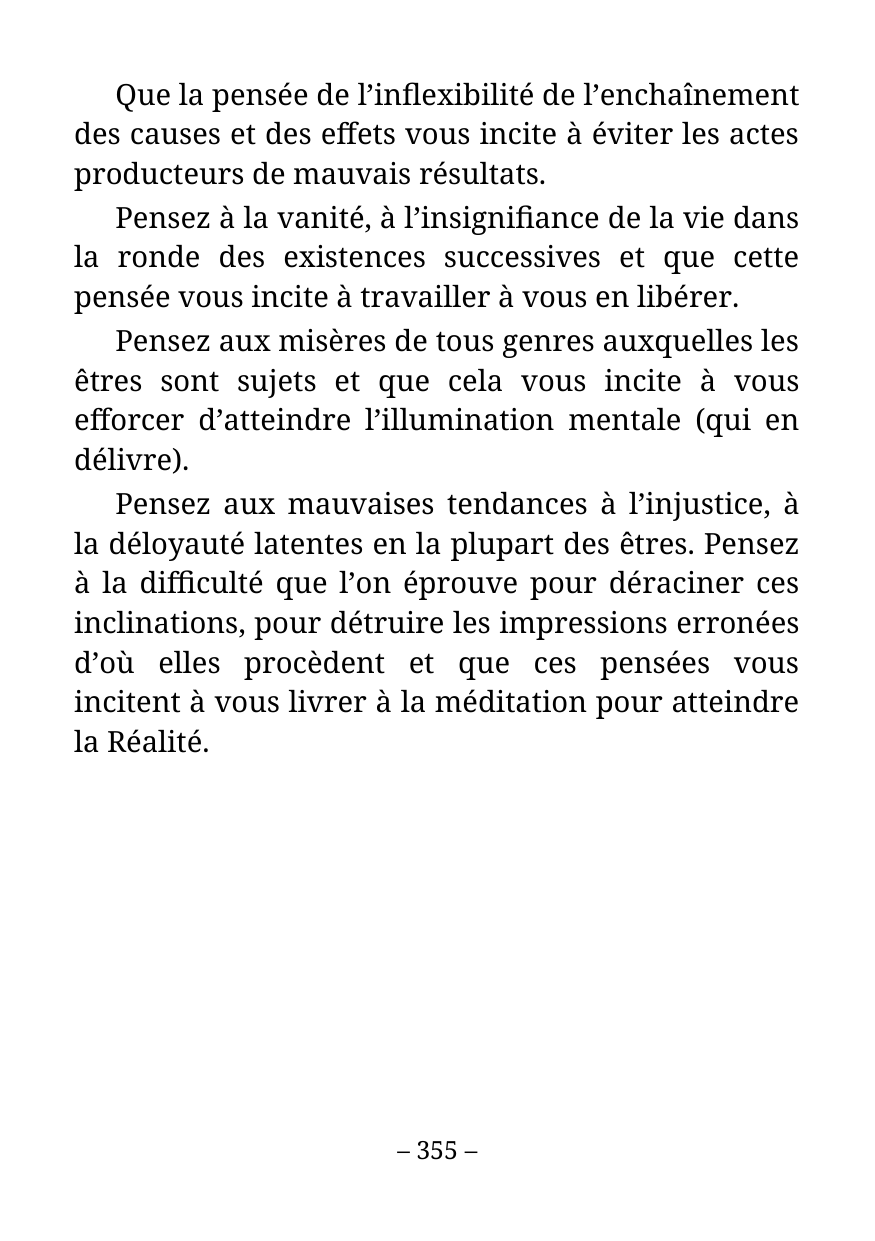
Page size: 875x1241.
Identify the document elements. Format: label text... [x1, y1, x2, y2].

text Pensez aux mauvaises tendances à l’injustice, à la déloyauté latentes en la plupart des êtres. Pensez à la difficulté que l’on éprouve pour déraciner ces inclinations, pour détruire les impressions erronées d’où elles procèdent et que ces pensées vous incitent à vous livrer à la méditation pour atteindre la Réalité. [74, 483, 800, 761]
text Pensez aux misères de tous genres auxquelles les êtres sont sujets et que cela vous incite à vous efforcer d’atteindre l’illumination mentale (qui en délivre). [74, 320, 800, 479]
text Pensez à la vanité, à l’insignifiance de la vie dans la ronde des existences successives et que cette pensée vous incite à travailler à vous en libérer. [74, 197, 800, 316]
text Que la pensée de l’inflexibilité de l’enchaînement des causes et des effets vous incite à éviter les actes producteurs de mauvais résultats. [74, 74, 800, 193]
